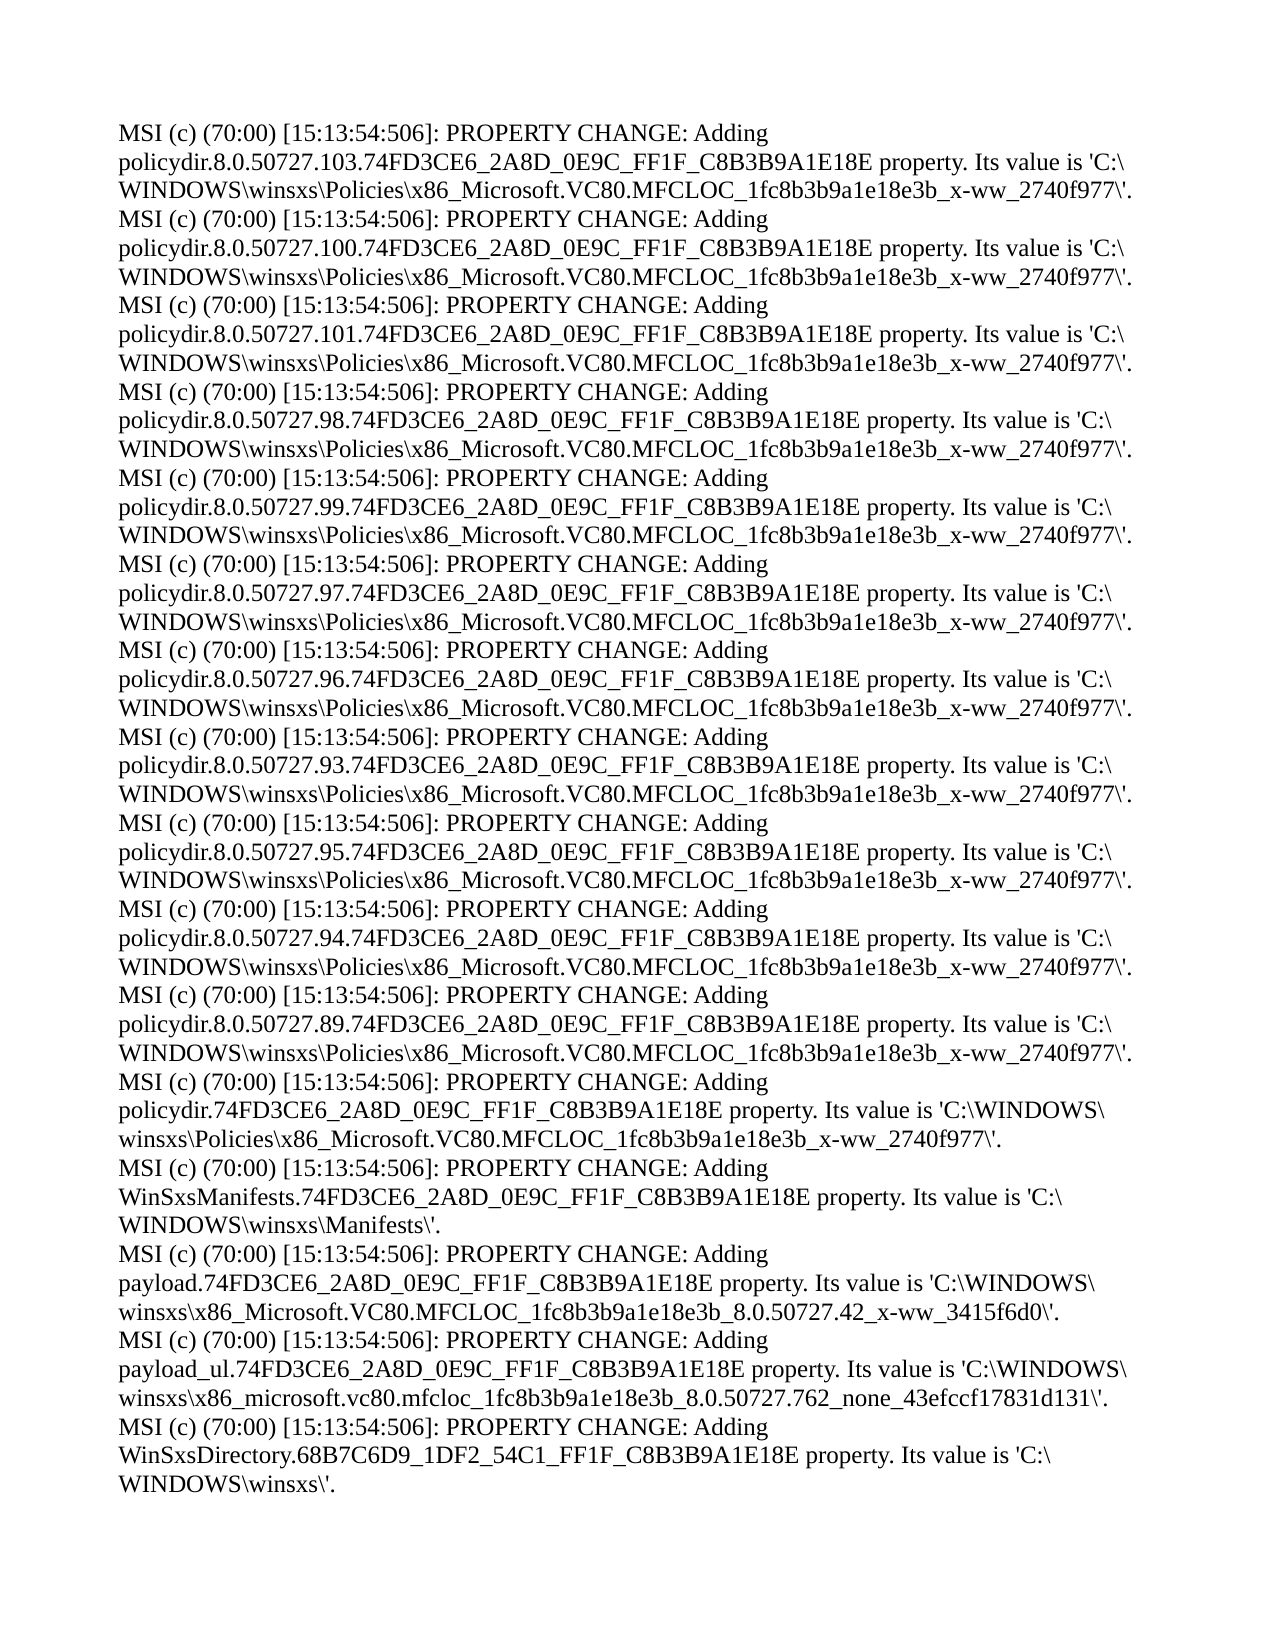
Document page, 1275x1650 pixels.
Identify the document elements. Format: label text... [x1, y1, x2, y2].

text MSI (c) (70:00) [15:13:54:506]: PROPERTY CHANGE: Adding policydir.8.0.50727.101.74FD3CE6_2A8D_0E9C_FF1F_C8B3B9A1E18E property. Its value is 'C:\WINDOWS\winsxs\Policies\x86_Microsoft.VC80.MFCLOC_1fc8b3b9a1e18e3b_x-ww_2740f977\'. [118, 291, 1157, 377]
text MSI (c) (70:00) [15:13:54:506]: PROPERTY CHANGE: Adding policydir.74FD3CE6_2A8D_0E9C_FF1F_C8B3B9A1E18E property. Its value is 'C:\WINDOWS\winsxs\Policies\x86_Microsoft.VC80.MFCLOC_1fc8b3b9a1e18e3b_x-ww_2740f977\'. [118, 1067, 1157, 1153]
text MSI (c) (70:00) [15:13:54:506]: PROPERTY CHANGE: Adding policydir.8.0.50727.100.74FD3CE6_2A8D_0E9C_FF1F_C8B3B9A1E18E property. Its value is 'C:\WINDOWS\winsxs\Policies\x86_Microsoft.VC80.MFCLOC_1fc8b3b9a1e18e3b_x-ww_2740f977\'. [118, 204, 1157, 291]
text MSI (c) (70:00) [15:13:54:506]: PROPERTY CHANGE: Adding policydir.8.0.50727.95.74FD3CE6_2A8D_0E9C_FF1F_C8B3B9A1E18E property. Its value is 'C:\WINDOWS\winsxs\Policies\x86_Microsoft.VC80.MFCLOC_1fc8b3b9a1e18e3b_x-ww_2740f977\'. [118, 808, 1157, 894]
text MSI (c) (70:00) [15:13:54:506]: PROPERTY CHANGE: Adding policydir.8.0.50727.103.74FD3CE6_2A8D_0E9C_FF1F_C8B3B9A1E18E property. Its value is 'C:\WINDOWS\winsxs\Policies\x86_Microsoft.VC80.MFCLOC_1fc8b3b9a1e18e3b_x-ww_2740f977\'. [118, 118, 1157, 204]
text MSI (c) (70:00) [15:13:54:506]: PROPERTY CHANGE: Adding policydir.8.0.50727.96.74FD3CE6_2A8D_0E9C_FF1F_C8B3B9A1E18E property. Its value is 'C:\WINDOWS\winsxs\Policies\x86_Microsoft.VC80.MFCLOC_1fc8b3b9a1e18e3b_x-ww_2740f977\'. [118, 636, 1157, 722]
text MSI (c) (70:00) [15:13:54:506]: PROPERTY CHANGE: Adding WinSxsDirectory.68B7C6D9_1DF2_54C1_FF1F_C8B3B9A1E18E property. Its value is 'C:\WINDOWS\winsxs\'. [118, 1412, 1157, 1498]
text MSI (c) (70:00) [15:13:54:506]: PROPERTY CHANGE: Adding policydir.8.0.50727.99.74FD3CE6_2A8D_0E9C_FF1F_C8B3B9A1E18E property. Its value is 'C:\WINDOWS\winsxs\Policies\x86_Microsoft.VC80.MFCLOC_1fc8b3b9a1e18e3b_x-ww_2740f977\'. [118, 463, 1157, 549]
text MSI (c) (70:00) [15:13:54:506]: PROPERTY CHANGE: Adding policydir.8.0.50727.89.74FD3CE6_2A8D_0E9C_FF1F_C8B3B9A1E18E property. Its value is 'C:\WINDOWS\winsxs\Policies\x86_Microsoft.VC80.MFCLOC_1fc8b3b9a1e18e3b_x-ww_2740f977\'. [118, 981, 1157, 1067]
text MSI (c) (70:00) [15:13:54:506]: PROPERTY CHANGE: Adding WinSxsManifests.74FD3CE6_2A8D_0E9C_FF1F_C8B3B9A1E18E property. Its value is 'C:\WINDOWS\winsxs\Manifests\'. [118, 1153, 1157, 1239]
text MSI (c) (70:00) [15:13:54:506]: PROPERTY CHANGE: Adding payload.74FD3CE6_2A8D_0E9C_FF1F_C8B3B9A1E18E property. Its value is 'C:\WINDOWS\winsxs\x86_Microsoft.VC80.MFCLOC_1fc8b3b9a1e18e3b_8.0.50727.42_x-ww_3415f6d0\'. [118, 1239, 1157, 1326]
text MSI (c) (70:00) [15:13:54:506]: PROPERTY CHANGE: Adding payload_ul.74FD3CE6_2A8D_0E9C_FF1F_C8B3B9A1E18E property. Its value is 'C:\WINDOWS\winsxs\x86_microsoft.vc80.mfcloc_1fc8b3b9a1e18e3b_8.0.50727.762_none_43efccf17831d131\'. [118, 1326, 1157, 1412]
text MSI (c) (70:00) [15:13:54:506]: PROPERTY CHANGE: Adding policydir.8.0.50727.98.74FD3CE6_2A8D_0E9C_FF1F_C8B3B9A1E18E property. Its value is 'C:\WINDOWS\winsxs\Policies\x86_Microsoft.VC80.MFCLOC_1fc8b3b9a1e18e3b_x-ww_2740f977\'. [118, 377, 1157, 463]
text MSI (c) (70:00) [15:13:54:506]: PROPERTY CHANGE: Adding policydir.8.0.50727.97.74FD3CE6_2A8D_0E9C_FF1F_C8B3B9A1E18E property. Its value is 'C:\WINDOWS\winsxs\Policies\x86_Microsoft.VC80.MFCLOC_1fc8b3b9a1e18e3b_x-ww_2740f977\'. [118, 549, 1157, 636]
text MSI (c) (70:00) [15:13:54:506]: PROPERTY CHANGE: Adding policydir.8.0.50727.94.74FD3CE6_2A8D_0E9C_FF1F_C8B3B9A1E18E property. Its value is 'C:\WINDOWS\winsxs\Policies\x86_Microsoft.VC80.MFCLOC_1fc8b3b9a1e18e3b_x-ww_2740f977\'. [118, 894, 1157, 981]
text MSI (c) (70:00) [15:13:54:506]: PROPERTY CHANGE: Adding policydir.8.0.50727.93.74FD3CE6_2A8D_0E9C_FF1F_C8B3B9A1E18E property. Its value is 'C:\WINDOWS\winsxs\Policies\x86_Microsoft.VC80.MFCLOC_1fc8b3b9a1e18e3b_x-ww_2740f977\'. [118, 722, 1157, 808]
